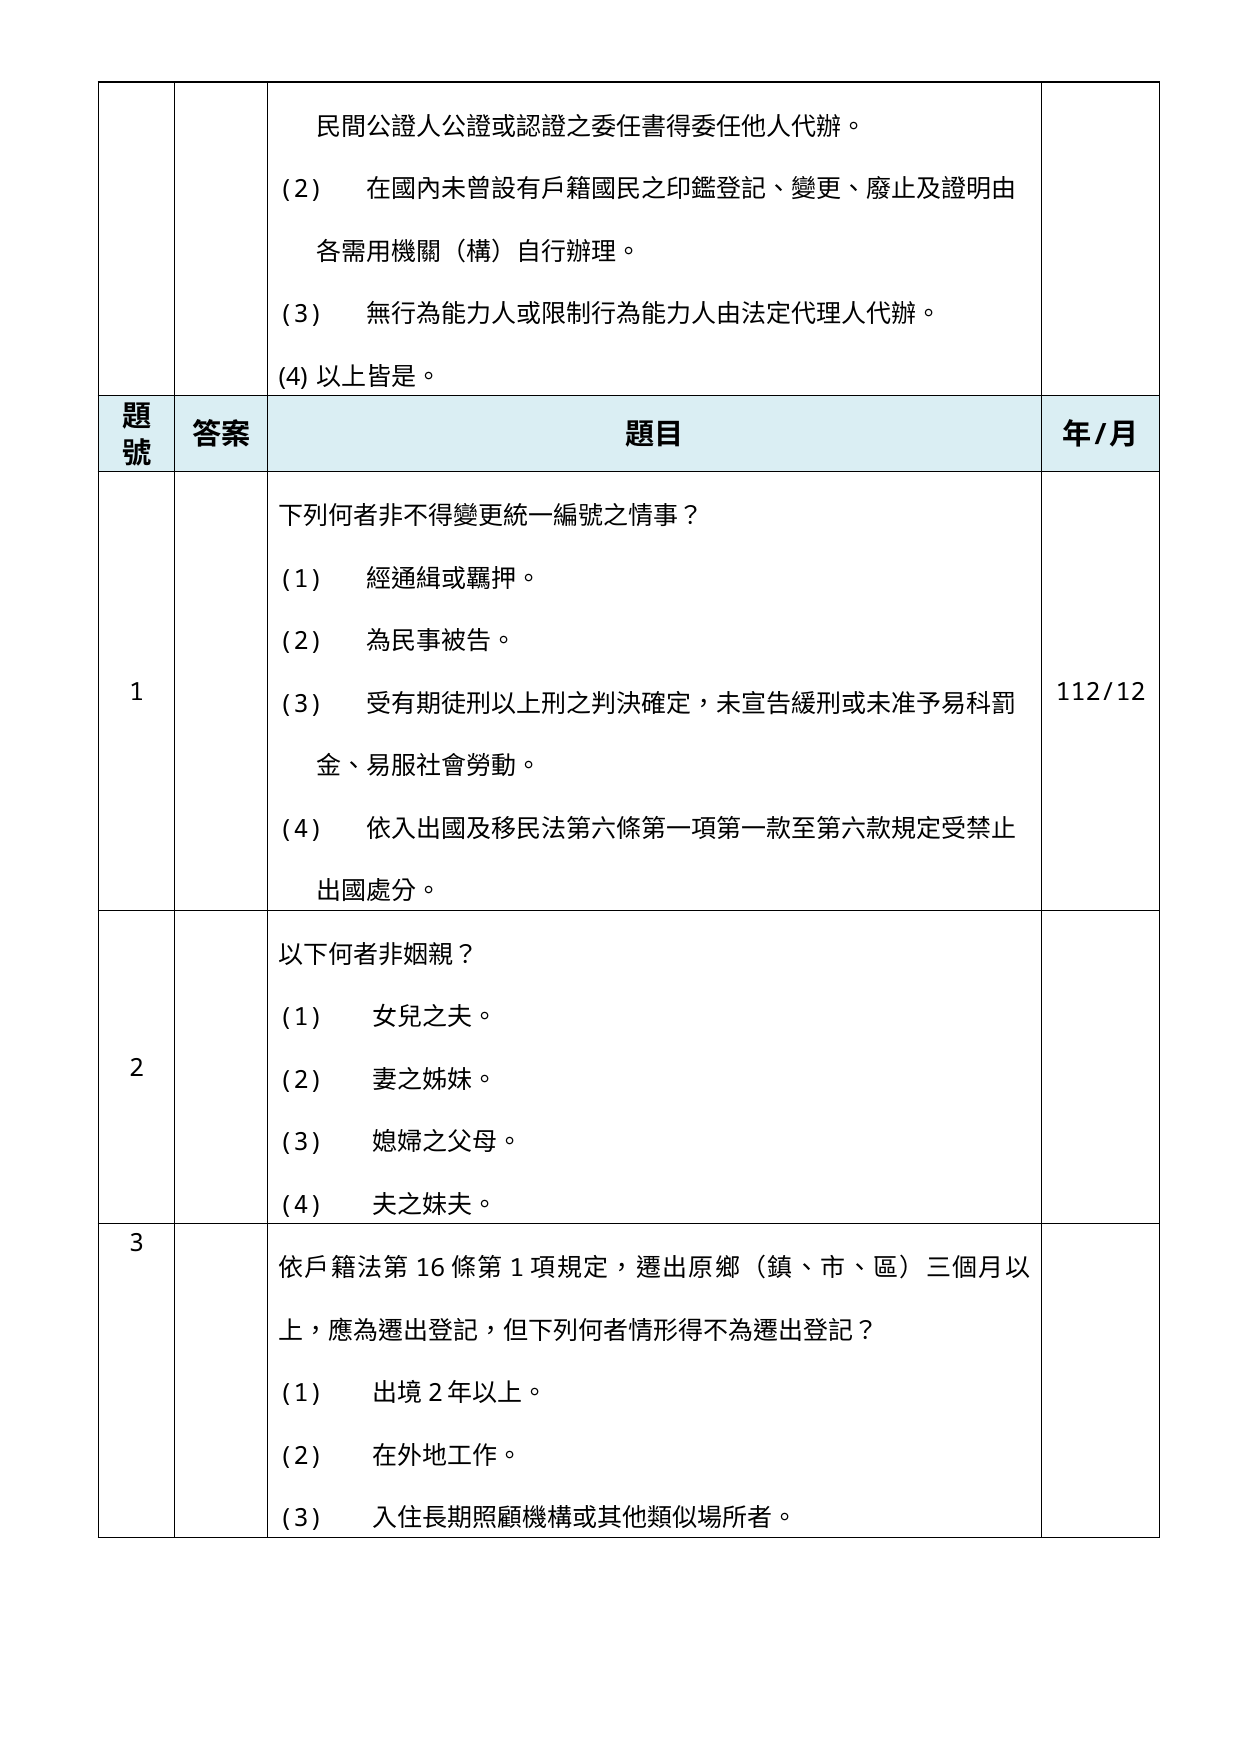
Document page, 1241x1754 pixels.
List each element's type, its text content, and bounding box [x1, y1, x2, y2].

table_cell 民間公證人公證或認證之委任書得委任他人代辦。 在國內未曾設有戶籍國民之印鑑登記、變更、廢止及證明由各需用機關（構）自行辦理。 無行為能力人或限制行為能力人由法定代理人代辦。 以上皆是。 [268, 83, 1041, 395]
table_cell 1 [99, 472, 174, 909]
table_cell 下列何者非不得變更統一編號之情事？ 經通緝或羈押。 為民事被告。 受有期徒刑以上刑之判決確定，未宣告緩刑或未准予易科罰金、易服社會勞動。 依入出國及移民法第六條第一項第一款至第六款規定受禁止出國處分。 [268, 472, 1041, 909]
table_cell [1042, 911, 1159, 1223]
table_cell [1042, 1224, 1159, 1537]
table_cell 2 [99, 911, 174, 1223]
table_cell 以下何者非姻親？ 女兒之夫。 妻之姊妹。 媳婦之父母。 夫之妹夫。 [268, 911, 1041, 1223]
table_cell [175, 83, 267, 395]
table_cell 依戶籍法第16條第1項規定，遷出原鄉（鎮、市、區）三個月以上，應為遷出登記，但下列何者情形得不為遷出登記？ 出境2年以上。 在外地工作。 入住長期照顧機構或其他類似場所者。 以上皆是。 [268, 1224, 1041, 1537]
table_cell [99, 83, 174, 395]
table_cell 3 [99, 1224, 174, 1537]
table_cell [175, 1224, 267, 1537]
table_cell 題目 [268, 396, 1041, 471]
table_cell [175, 472, 267, 909]
table_cell [175, 911, 267, 1223]
table_cell 112/12 [1042, 472, 1159, 909]
table_cell 題號 [99, 396, 174, 471]
table_cell 答案 [175, 396, 267, 471]
table_cell 年/月 [1042, 396, 1159, 471]
table_cell [1042, 83, 1159, 395]
